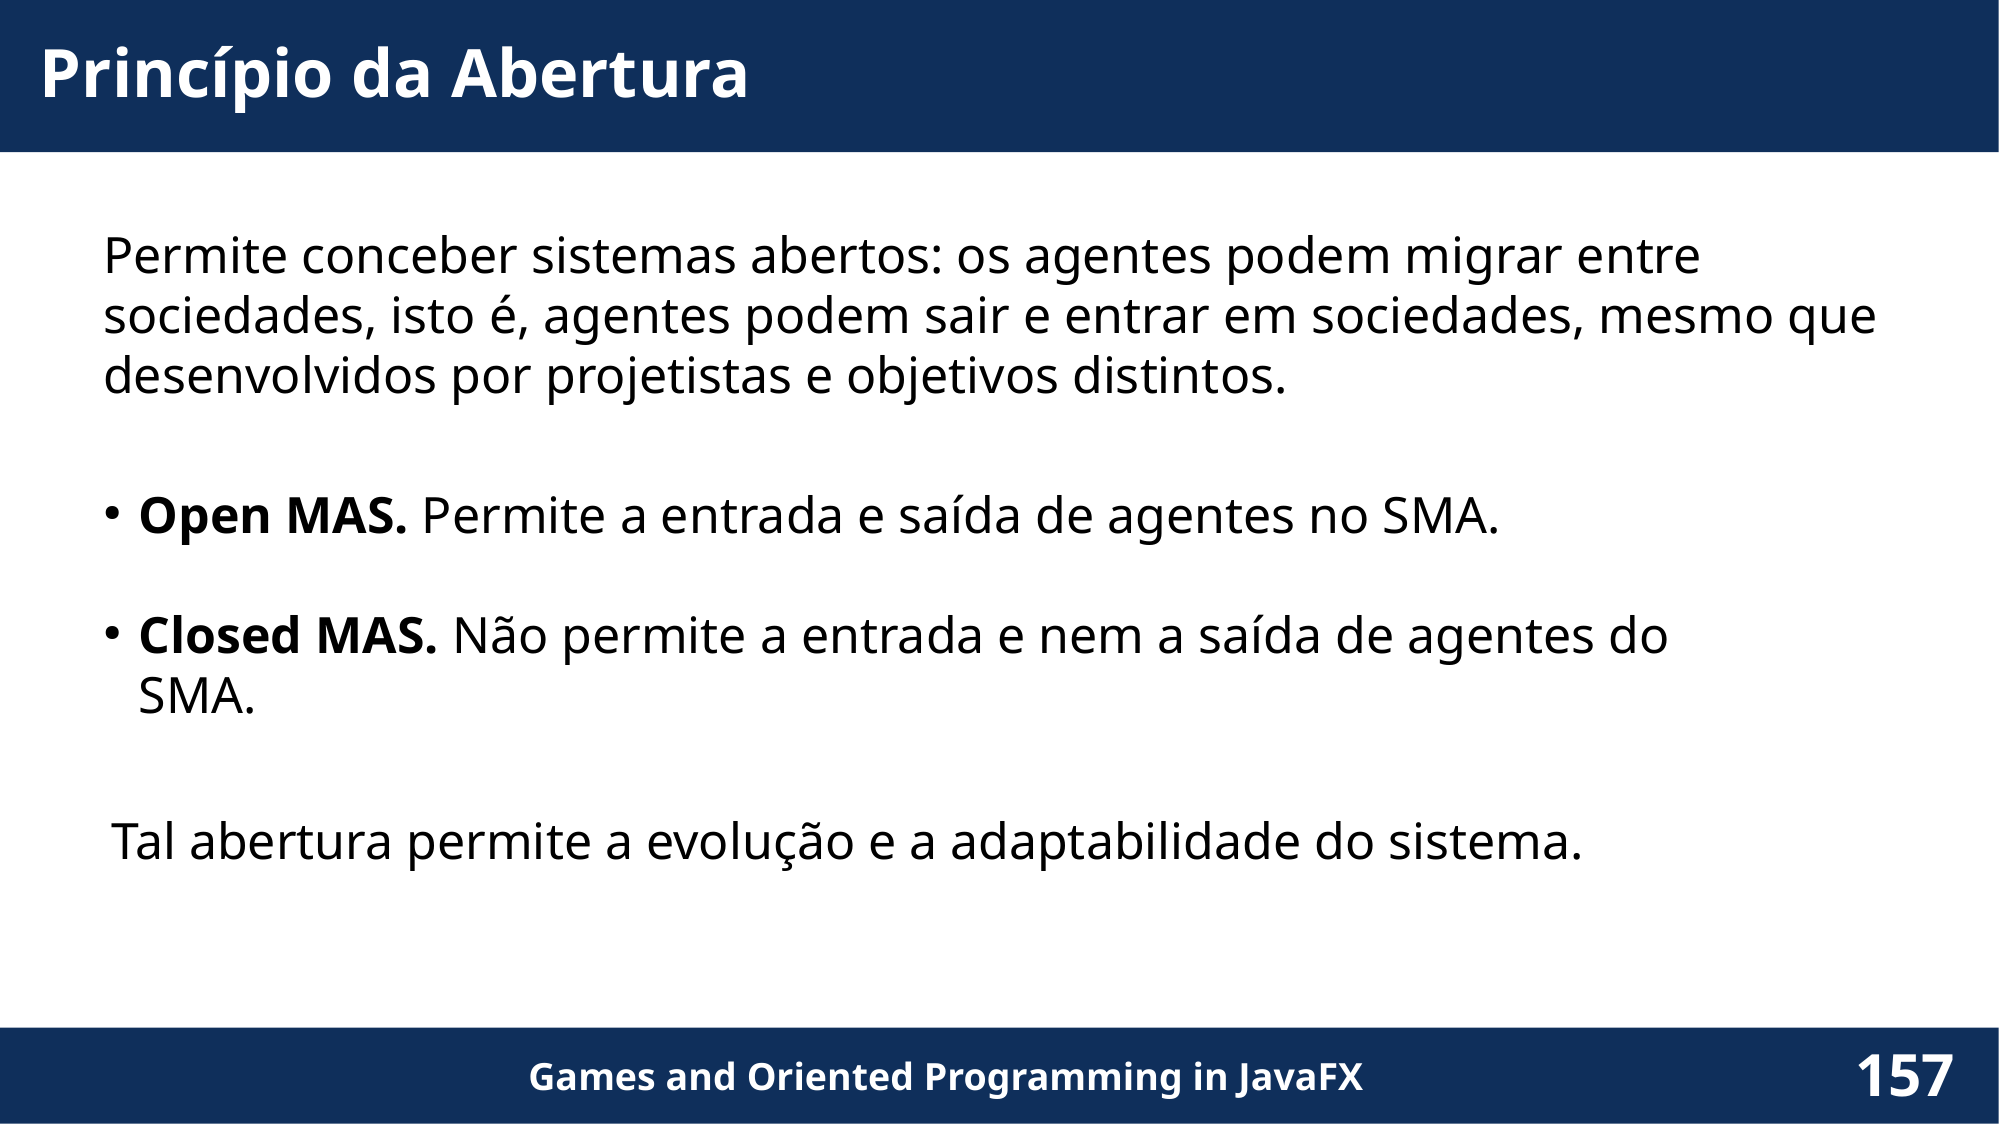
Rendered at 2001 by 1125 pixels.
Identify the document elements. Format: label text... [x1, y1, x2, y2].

text_box Princípio da Abertura [25, 23, 1999, 119]
text_box Open MAS. Permite a entrada e saída de agentes no SMA. Closed MAS. Não permite a entrada e nem a saída de agentes do SMA. [88, 476, 1772, 732]
text_box Tal abertura permite a evolução e a adaptabilidade do sistema. [96, 798, 1754, 882]
text_box Permite conceber sistemas abertos: os agentes podem migrar entre sociedades, isto é, agentes podem sair e entrar em sociedades, mesmo que desenvolvidos por projetistas e objetivos distintos. [88, 216, 1947, 412]
